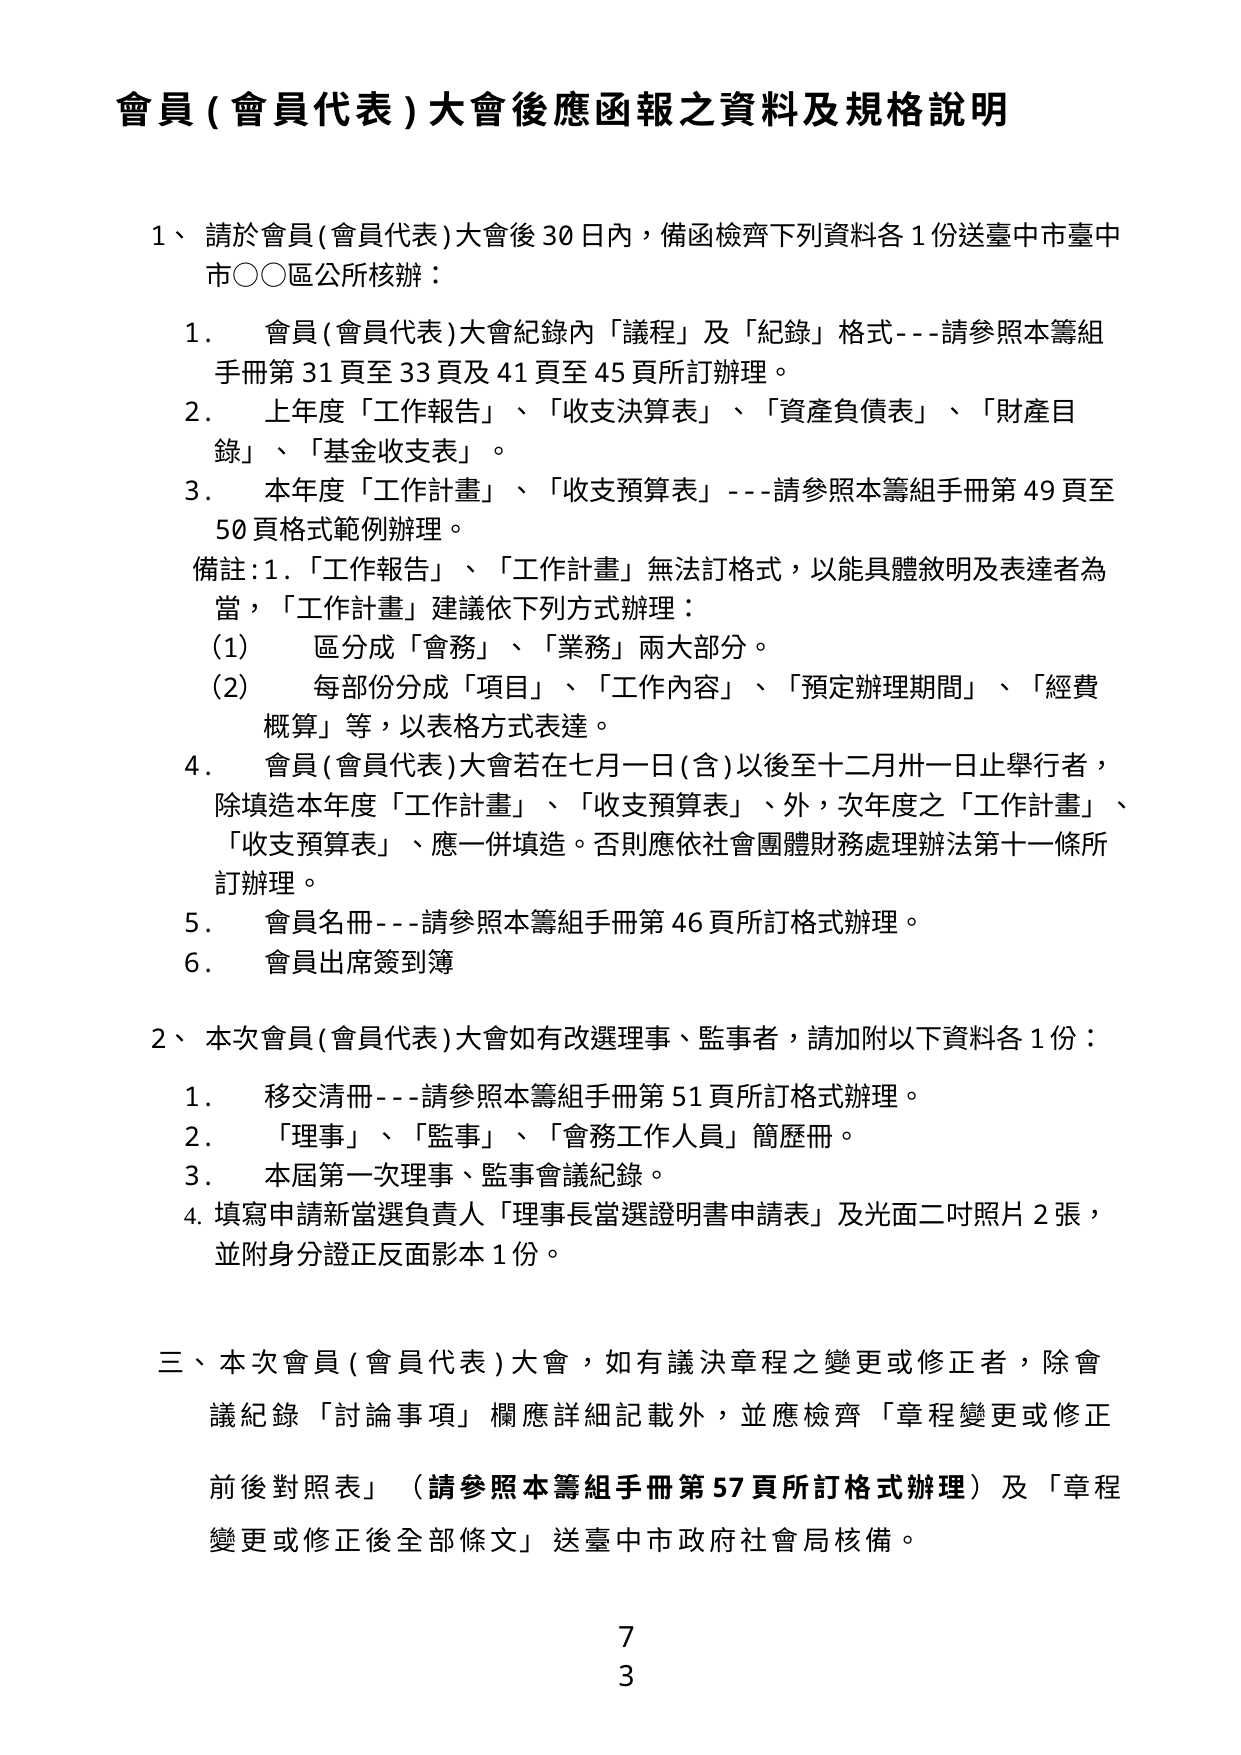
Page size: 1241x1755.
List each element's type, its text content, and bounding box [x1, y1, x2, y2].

list 填寫申請新當選負責人「理事長當選證明書申請表」及光面二吋照片2張，並附身分證正反面影本1份。 [184, 1193, 1124, 1272]
list 會員名冊---請參照本籌組手冊第46頁所訂格式辦理。 [184, 901, 1124, 941]
list 本年度「工作計畫」、「收支預算表」---請參照本籌組手冊第49頁至50頁格式範例辦理。 [184, 469, 1124, 548]
list 本屆第一次理事、監事會議紀錄。 [184, 1154, 1124, 1193]
list 會員(會員代表)大會若在七月一日(含)以後至十二月卅一日止舉行者，除填造本年度「工作計畫」、「收支預算表」、外，次年度之「工作計畫」、「收支預算表」、應一併填造。否則應依社會團體財務處理辦法第十一條所訂辦理。 [184, 744, 1124, 901]
list 每部份分成「項目」、「工作內容」、「預定辦理期間」、「經費概算」等，以表格方式表達。 [195, 666, 1124, 744]
list 會員出席簽到簿 [184, 941, 1124, 980]
list 區分成「會務」、「業務」兩大部分。 [195, 626, 1124, 666]
text 三、本次會員(會員代表)大會，如有議決章程之變更或修正者，除會議紀錄「討論事項」欄應詳細記載外，並應檢齊「章程變更或修正前後對照表」（請參照本籌組手冊第57頁所訂格式辦理）及「章程變更或修正後全部條文」送臺中市政府社會局核備。 [150, 1309, 1124, 1559]
list 請於會員(會員代表)大會後30日內，備函檢齊下列資料各1份送臺中市臺中市○○區公所核辦： [150, 214, 1124, 293]
text 會員(會員代表)大會後應函報之資料及規格說明 [113, 27, 1124, 152]
list 本次會員(會員代表)大會如有改選理事、監事者，請加附以下資料各1份： [150, 1017, 1124, 1056]
list 會員(會員代表)大會紀錄內「議程」及「紀錄」格式---請參照本籌組手冊第31頁至33頁及41頁至45頁所訂辦理。 [184, 311, 1124, 390]
text 備註:1.「工作報告」、「工作計畫」無法訂格式，以能具體敘明及表達者為當，「工作計畫」建議依下列方式辦理： [184, 548, 1124, 626]
list 上年度「工作報告」、「收支決算表」、「資產負債表」、「財產目錄」、「基金收支表」。 [184, 390, 1124, 469]
list 「理事」、「監事」、「會務工作人員」簡歷冊。 [184, 1114, 1124, 1154]
list 移交清冊---請參照本籌組手冊第51頁所訂格式辦理。 [184, 1075, 1124, 1114]
